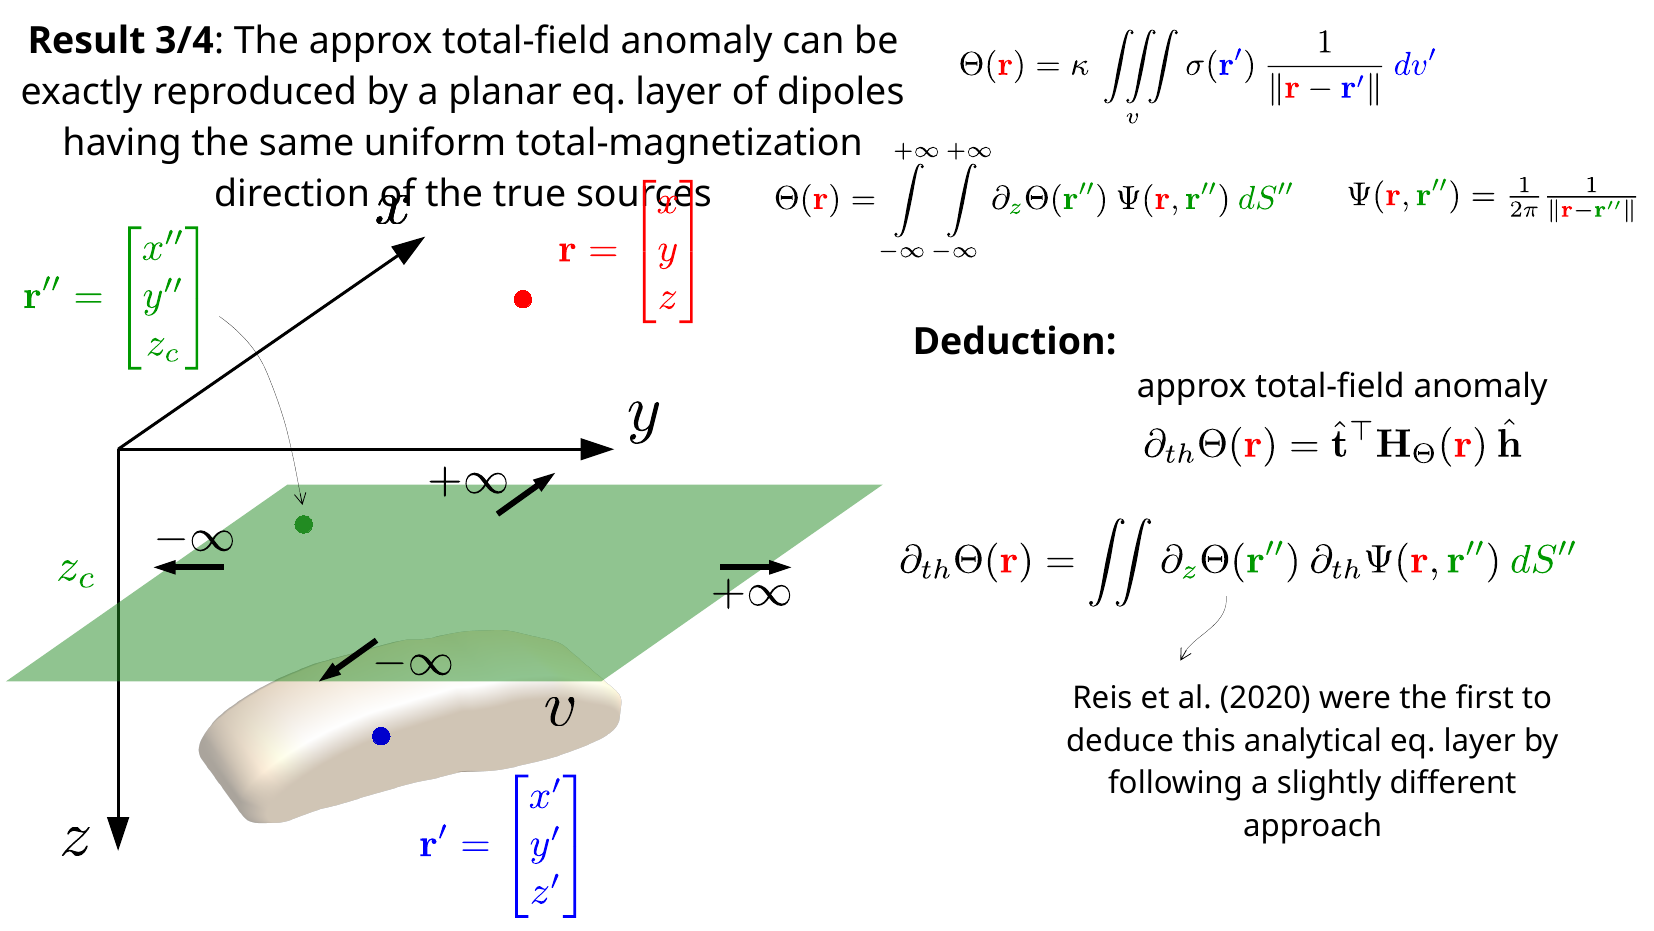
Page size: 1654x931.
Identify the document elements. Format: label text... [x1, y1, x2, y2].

picture [425, 464, 512, 499]
text_box [514, 290, 532, 308]
text_box Result 3/4: The approx total-field anomaly can be exactly reproduced by a planar eq. layer of dipoles having the same uniform total-magnetization direction of the true sources [5, 6, 922, 190]
picture [1141, 417, 1524, 469]
picture [626, 401, 662, 444]
picture [21, 224, 213, 372]
picture [1346, 177, 1637, 223]
picture [369, 646, 456, 681]
picture [374, 195, 413, 224]
picture [56, 560, 95, 588]
picture [897, 516, 1578, 609]
text_box Reis et al. (2020) were the first to deduce this analytical eq. layer by following a slightly different approach [1051, 667, 1583, 772]
picture [59, 827, 93, 856]
picture [772, 141, 1294, 262]
text_box [372, 727, 391, 745]
text_box approx total-field anomaly [1122, 354, 1544, 406]
text_box [5, 484, 883, 682]
picture [708, 576, 795, 611]
picture [151, 522, 238, 557]
text_box Deduction: [897, 307, 1107, 364]
picture [958, 29, 1436, 124]
picture [417, 773, 591, 920]
picture [556, 178, 708, 325]
picture [543, 697, 578, 726]
